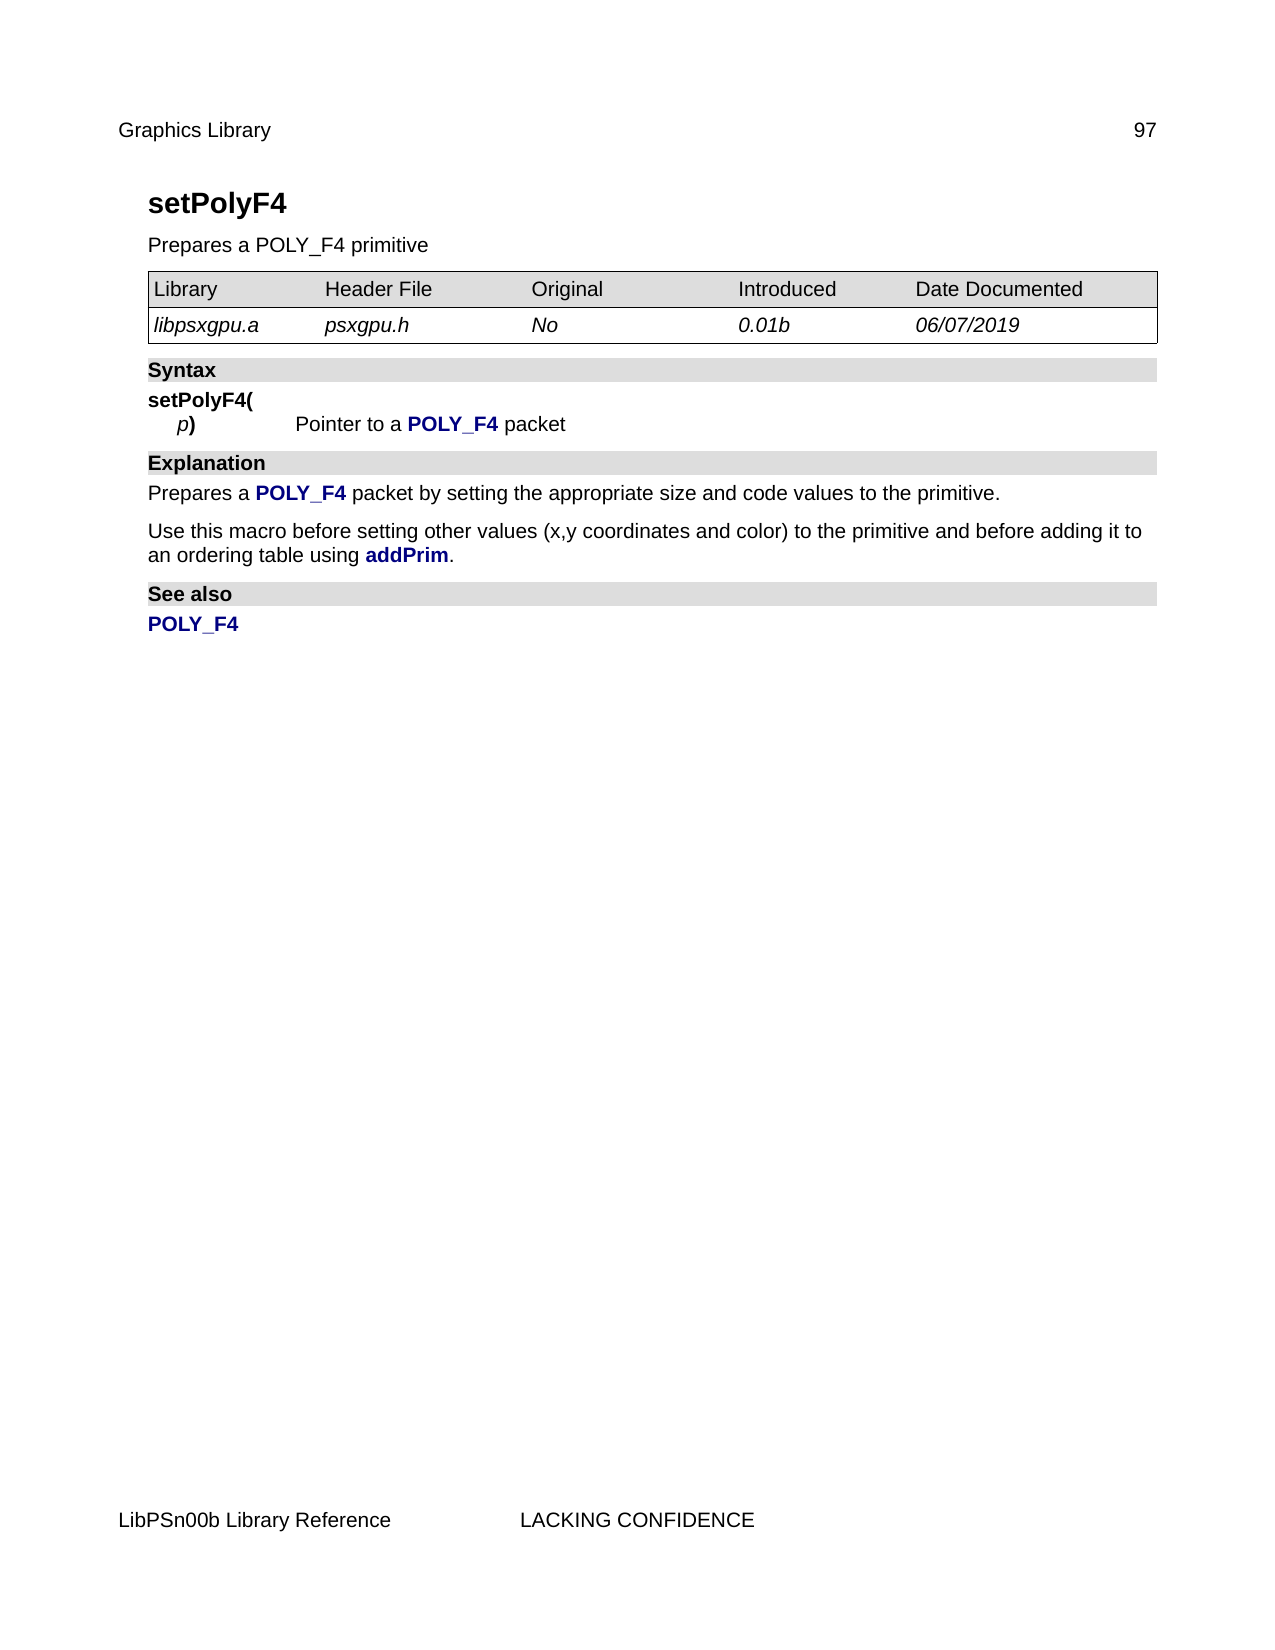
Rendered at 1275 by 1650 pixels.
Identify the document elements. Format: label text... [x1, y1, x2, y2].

subtitle See also [148, 582, 1157, 606]
text Prepares a POLY_F4 packet by setting the appropriate size and code values to the primitive. [148, 481, 1157, 504]
text Use this macro before setting other values (x,y coordinates and color) to the primitive and before adding it to an ordering table using addPrim. [148, 519, 1157, 567]
subtitle setPolyF4 [148, 186, 1157, 220]
text Prepares a POLY_F4 primitive [148, 232, 1157, 256]
subtitle Explanation [148, 451, 1157, 475]
text p) Pointer to a POLY_F4 packet [148, 412, 1157, 436]
subtitle Syntax [148, 358, 1157, 382]
text setPolyF4( [148, 388, 1157, 412]
text POLY_F4 [148, 612, 1157, 636]
text Library Header File Original Introduced Date Documented [149, 272, 1157, 307]
text libpsxgpu.a psxgpu.h No 0.01b 06/07/2019 [149, 308, 1157, 343]
